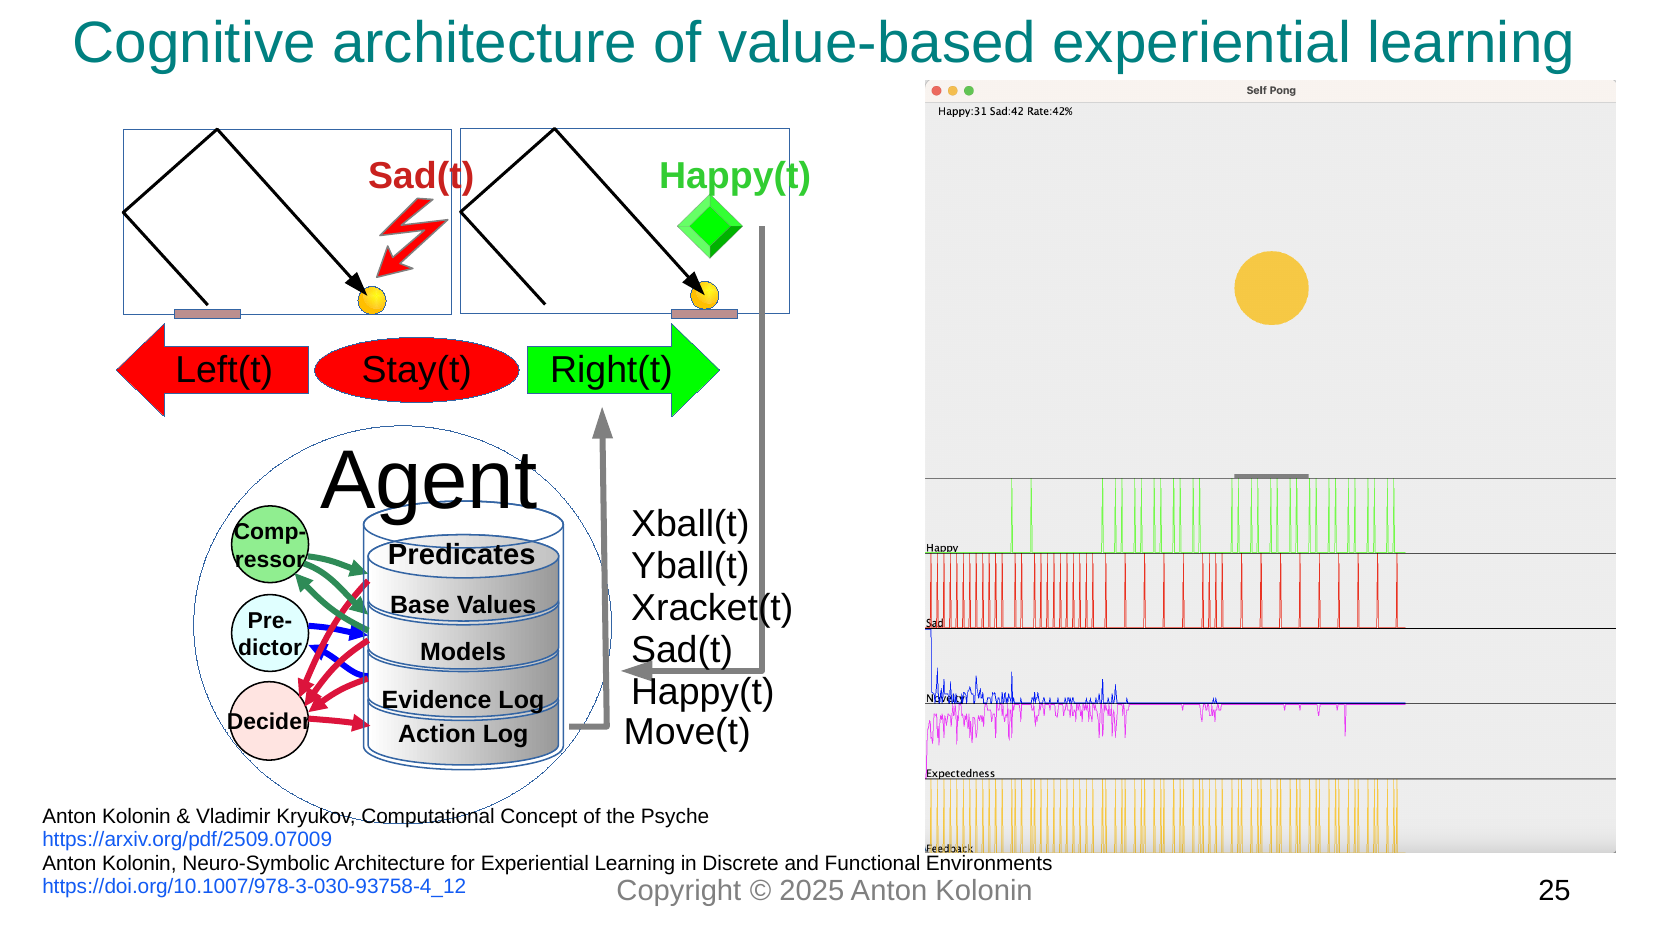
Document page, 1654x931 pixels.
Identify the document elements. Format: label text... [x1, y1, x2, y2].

text_box Models [368, 606, 559, 669]
text_box [308, 534, 362, 566]
text_box Xball(t) Yball(t) Xracket(t) Sad(t) Happy(t) [616, 494, 809, 720]
text_box [365, 579, 562, 768]
text_box Evidence Log [368, 653, 559, 717]
picture [677, 205, 747, 261]
text_box [297, 567, 346, 609]
text_box [346, 649, 362, 671]
text_box [174, 309, 241, 319]
picture [925, 82, 1616, 853]
text_box [306, 703, 312, 710]
text_box Predicates [373, 530, 565, 579]
text_box [308, 685, 362, 719]
text_box [318, 667, 357, 696]
text_box Anton Kolonin & Vladimir Kryukov, Computational Concept of the Psyche https://arxiv.org/pdf/2509.07009 Anton Kolonin, Neuro-Symbolic Architecture for Experiential Learning in Discrete and Functional Environments https://doi.org/10.1007/978-3-030-93758-4_12 [27, 797, 1070, 915]
text_box [365, 534, 373, 572]
text_box Agent [305, 425, 553, 534]
text_box [338, 620, 350, 628]
text_box [608, 588, 612, 656]
text_box Right(t) [527, 323, 720, 417]
text_box Comp- ressor [231, 505, 309, 583]
text_box Action Log [368, 703, 559, 765]
text_box Happy(t) [644, 147, 827, 205]
text_box Sad(t) [353, 147, 490, 205]
text_box Stay(t) [314, 337, 520, 403]
text_box [306, 558, 362, 594]
text_box Decider [230, 681, 309, 761]
text_box [310, 656, 334, 684]
text_box [346, 610, 362, 623]
text_box [553, 516, 562, 530]
text_box Cognitive architecture of value-based experiential learning [0, 2, 1651, 82]
text_box Base Values [368, 559, 559, 622]
text_box Pre- dictor [231, 594, 309, 672]
text_box [376, 205, 448, 278]
text_box [671, 281, 738, 319]
text_box Move(t) [608, 703, 766, 760]
text_box [193, 448, 603, 797]
text_box [357, 286, 387, 315]
text_box [327, 633, 362, 657]
text_box Left(t) [116, 323, 309, 417]
